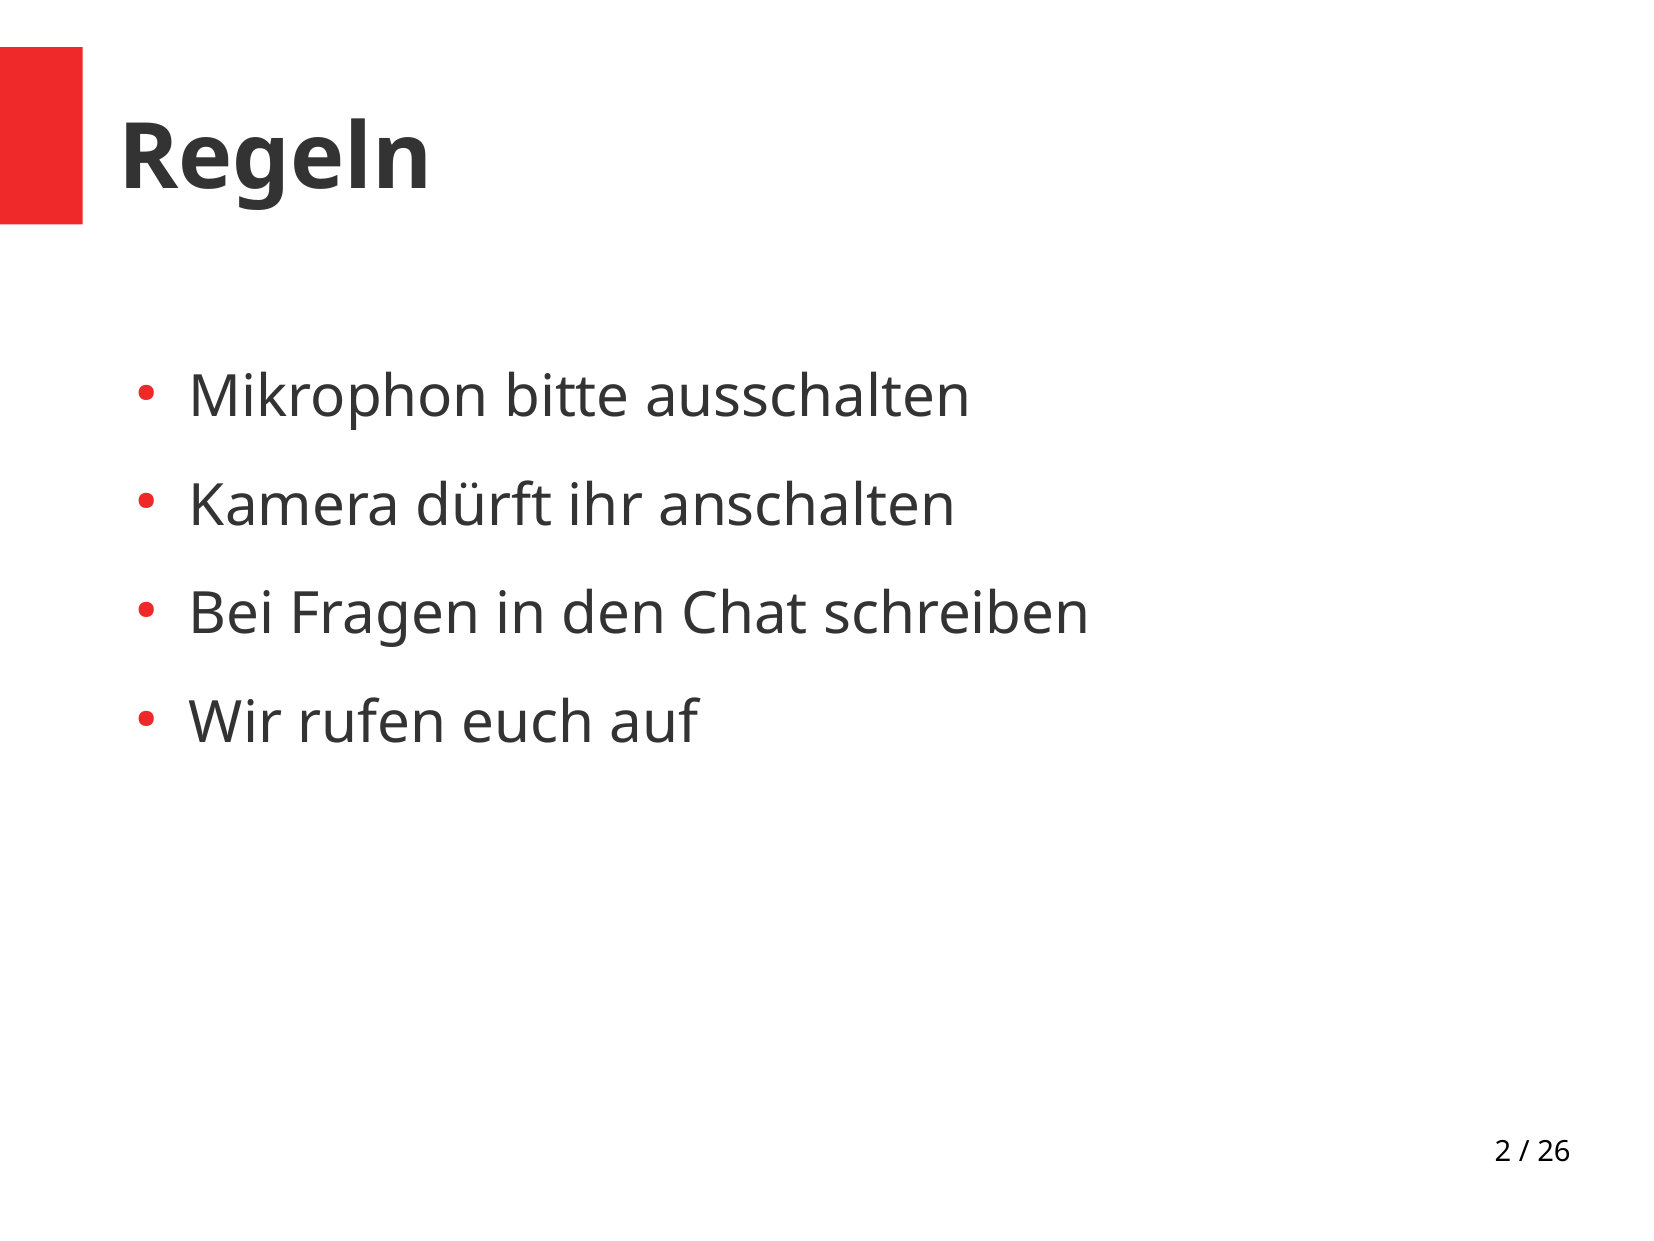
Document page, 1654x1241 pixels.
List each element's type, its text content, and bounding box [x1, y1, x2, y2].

title Regeln [118, 49, 1571, 257]
list Mikrophon bitte ausschalten Kamera dürft ihr anschalten Bei Fragen in den Chat schreiben Wir rufen euch auf [118, 354, 1536, 1074]
